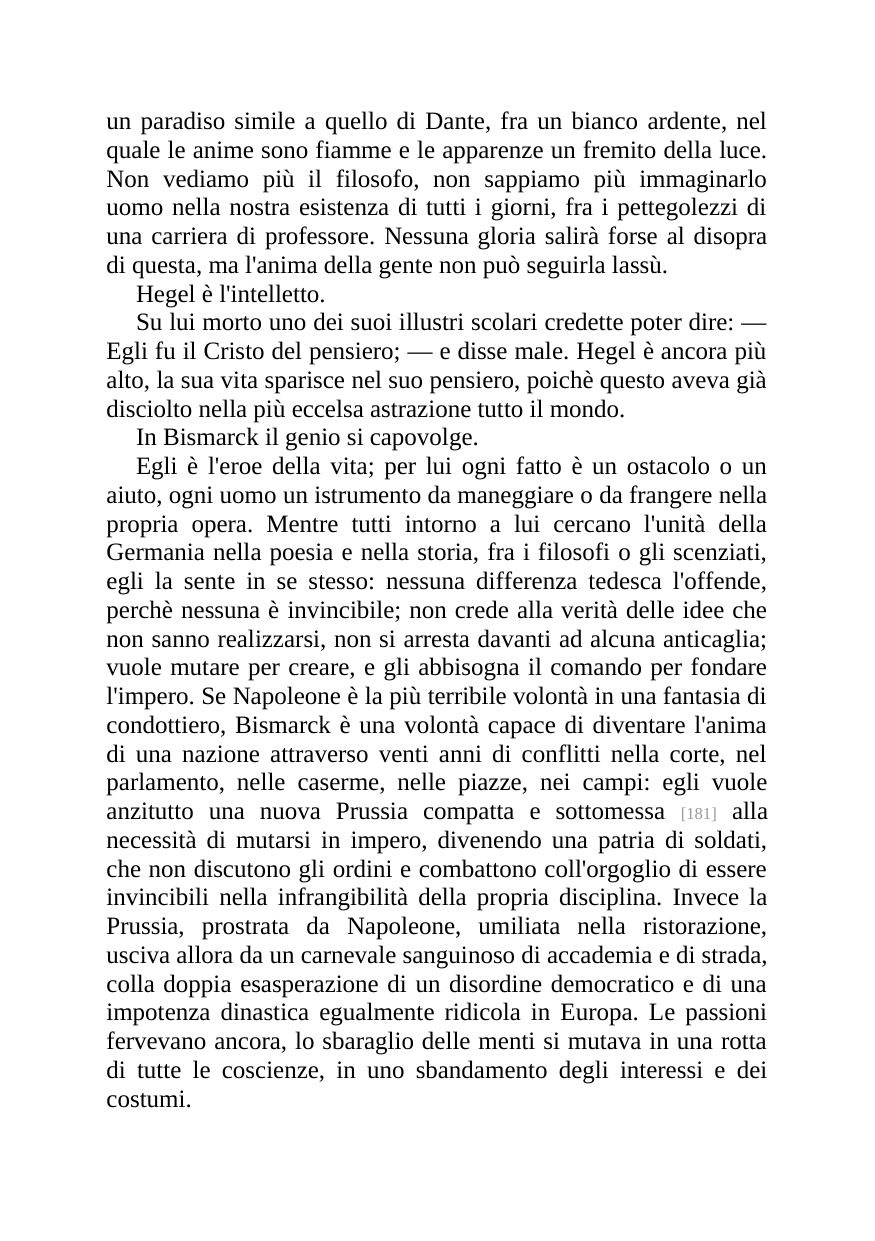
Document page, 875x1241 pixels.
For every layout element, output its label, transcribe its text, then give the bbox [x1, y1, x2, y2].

text Egli è l'eroe della vita; per lui ogni fatto è un ostacolo o un aiuto, ogni uomo un istrumento da maneggiare o da frangere nella propria opera. Mentre tutti intorno a lui cercano l'unità della Germania nella poesia e nella storia, fra i filosofi o gli scenziati, egli la sente in se stesso: nessuna differenza tedesca l'offende, perchè nessuna è invincibile; non crede alla verità delle idee che non sanno realizzarsi, non si arresta davanti ad alcuna anticaglia; vuole mutare per creare, e gli abbisogna il comando per fondare l'impero. Se Napoleone è la più terribile volontà in una fantasia di condottiero, Bismarck è una volontà capace di diventare l'anima di una nazione attraverso venti anni di conflitti nella corte, nel parlamento, nelle caserme, nelle piazze, nei campi: egli vuole anzitutto una nuova Prussia compatta e sottomessa [181] alla necessità di mutarsi in impero, divenendo una patria di soldati, che non discutono gli ordini e combattono coll'orgoglio di essere invincibili nella infrangibilità della propria disciplina. Invece la Prussia, prostrata da Napoleone, umiliata nella ristorazione, usciva allora da un carnevale sanguinoso di accademia e di strada, colla doppia esasperazione di un disordine democratico e di una impotenza dinastica egualmente ridicola in Europa. Le passioni fervevano ancora, lo sbaraglio delle menti si mutava in una rotta di tutte le coscienze, in uno sbandamento degli interessi e dei costumi. [106, 451, 768, 1112]
text un paradiso simile a quello di Dante, fra un bianco ardente, nel quale le anime sono fiamme e le apparenze un fremito della luce. Non vediamo più il filosofo, non sappiamo più immaginarlo uomo nella nostra esistenza di tutti i giorni, fra i pettegolezzi di una carriera di professore. Nessuna gloria salirà forse al disopra di questa, ma l'anima della gente non può seguirla lassù. [106, 106, 768, 279]
text Su lui morto uno dei suoi illustri scolari credette poter dire: — Egli fu il Cristo del pensiero; — e disse male. Hegel è ancora più alto, la sua vita sparisce nel suo pensiero, poichè questo aveva già disciolto nella più eccelsa astrazione tutto il mondo. [106, 307, 768, 422]
text Hegel è l'intelletto. [106, 279, 768, 307]
text In Bismarck il genio si capovolge. [106, 422, 768, 451]
